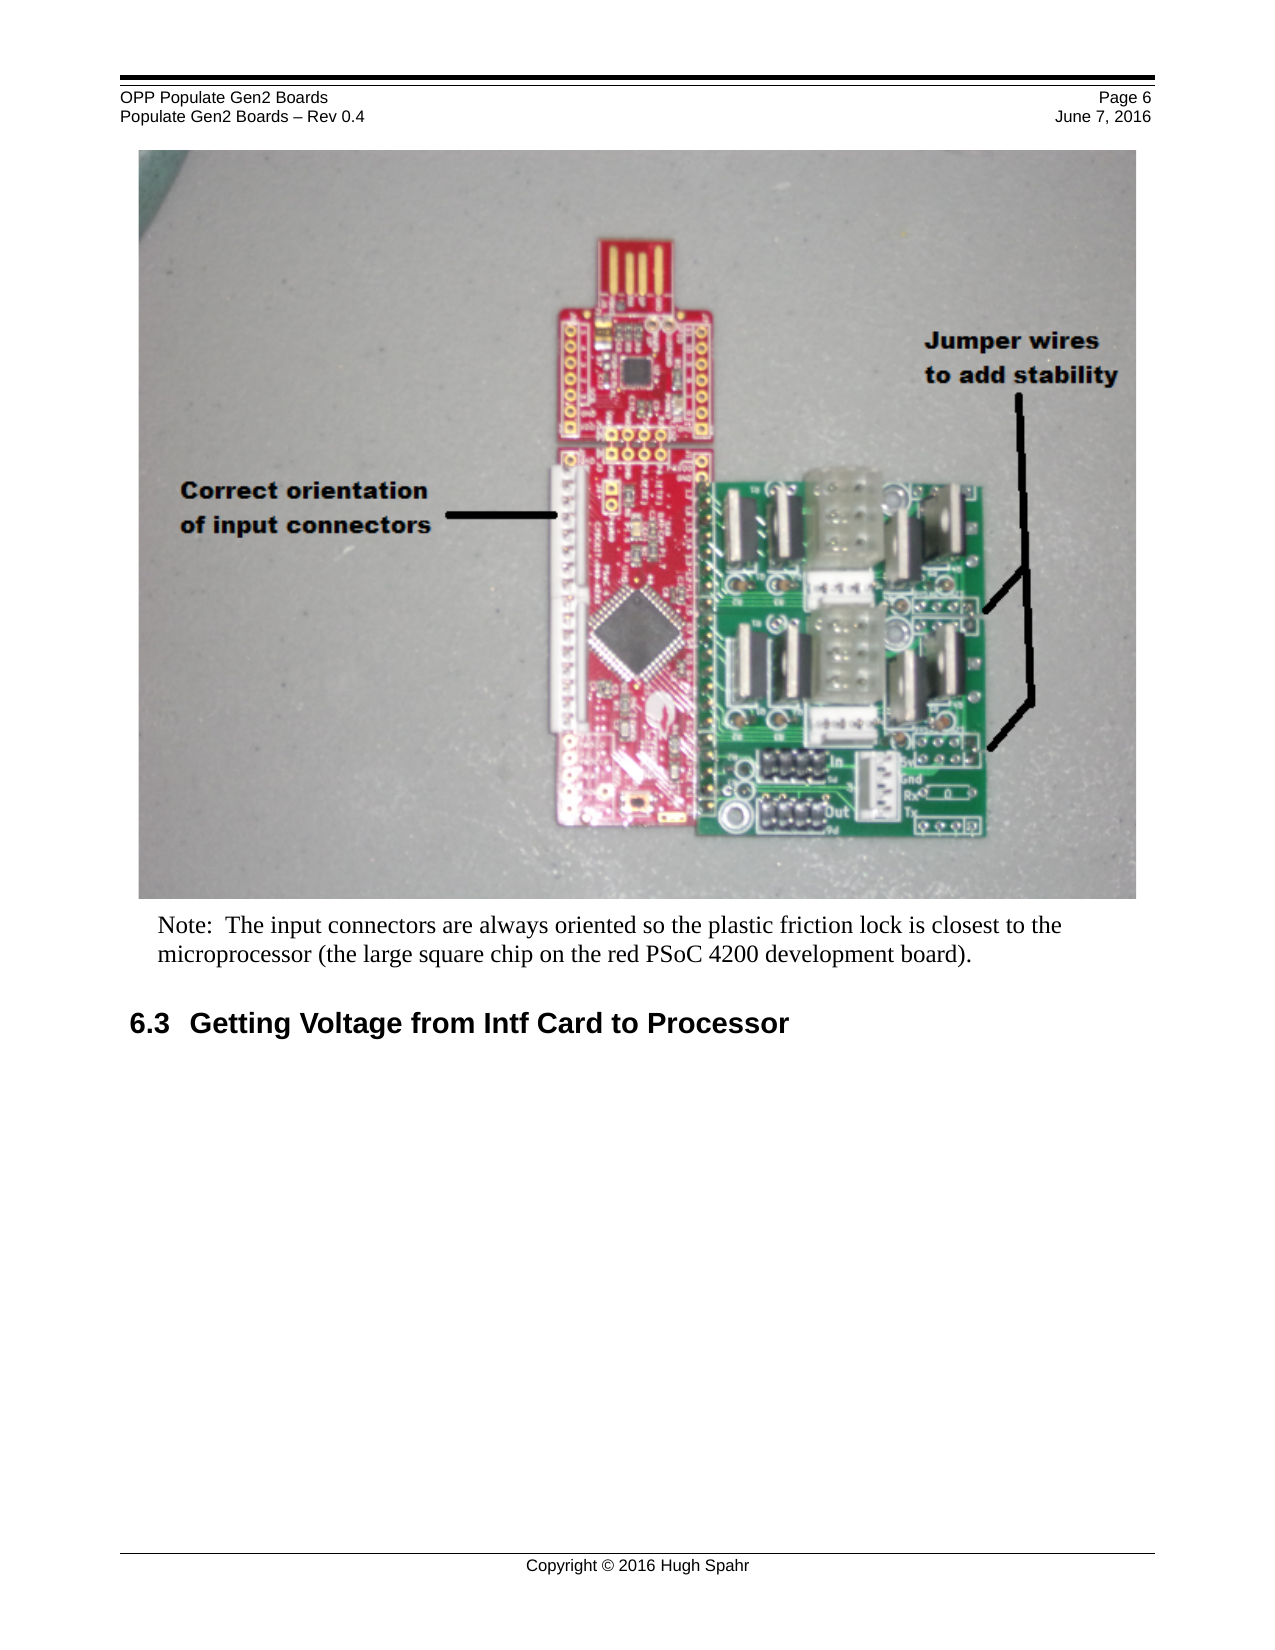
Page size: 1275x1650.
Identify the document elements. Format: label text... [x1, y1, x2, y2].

text Note: The input connectors are always oriented so the plastic friction lock is closest to the microprocessor (the large square chip on the red PSoC 4200 development board). [157, 911, 1155, 968]
picture [138, 150, 1137, 899]
subtitle Getting Voltage from Intf Card to Processor [129, 1006, 1155, 1039]
